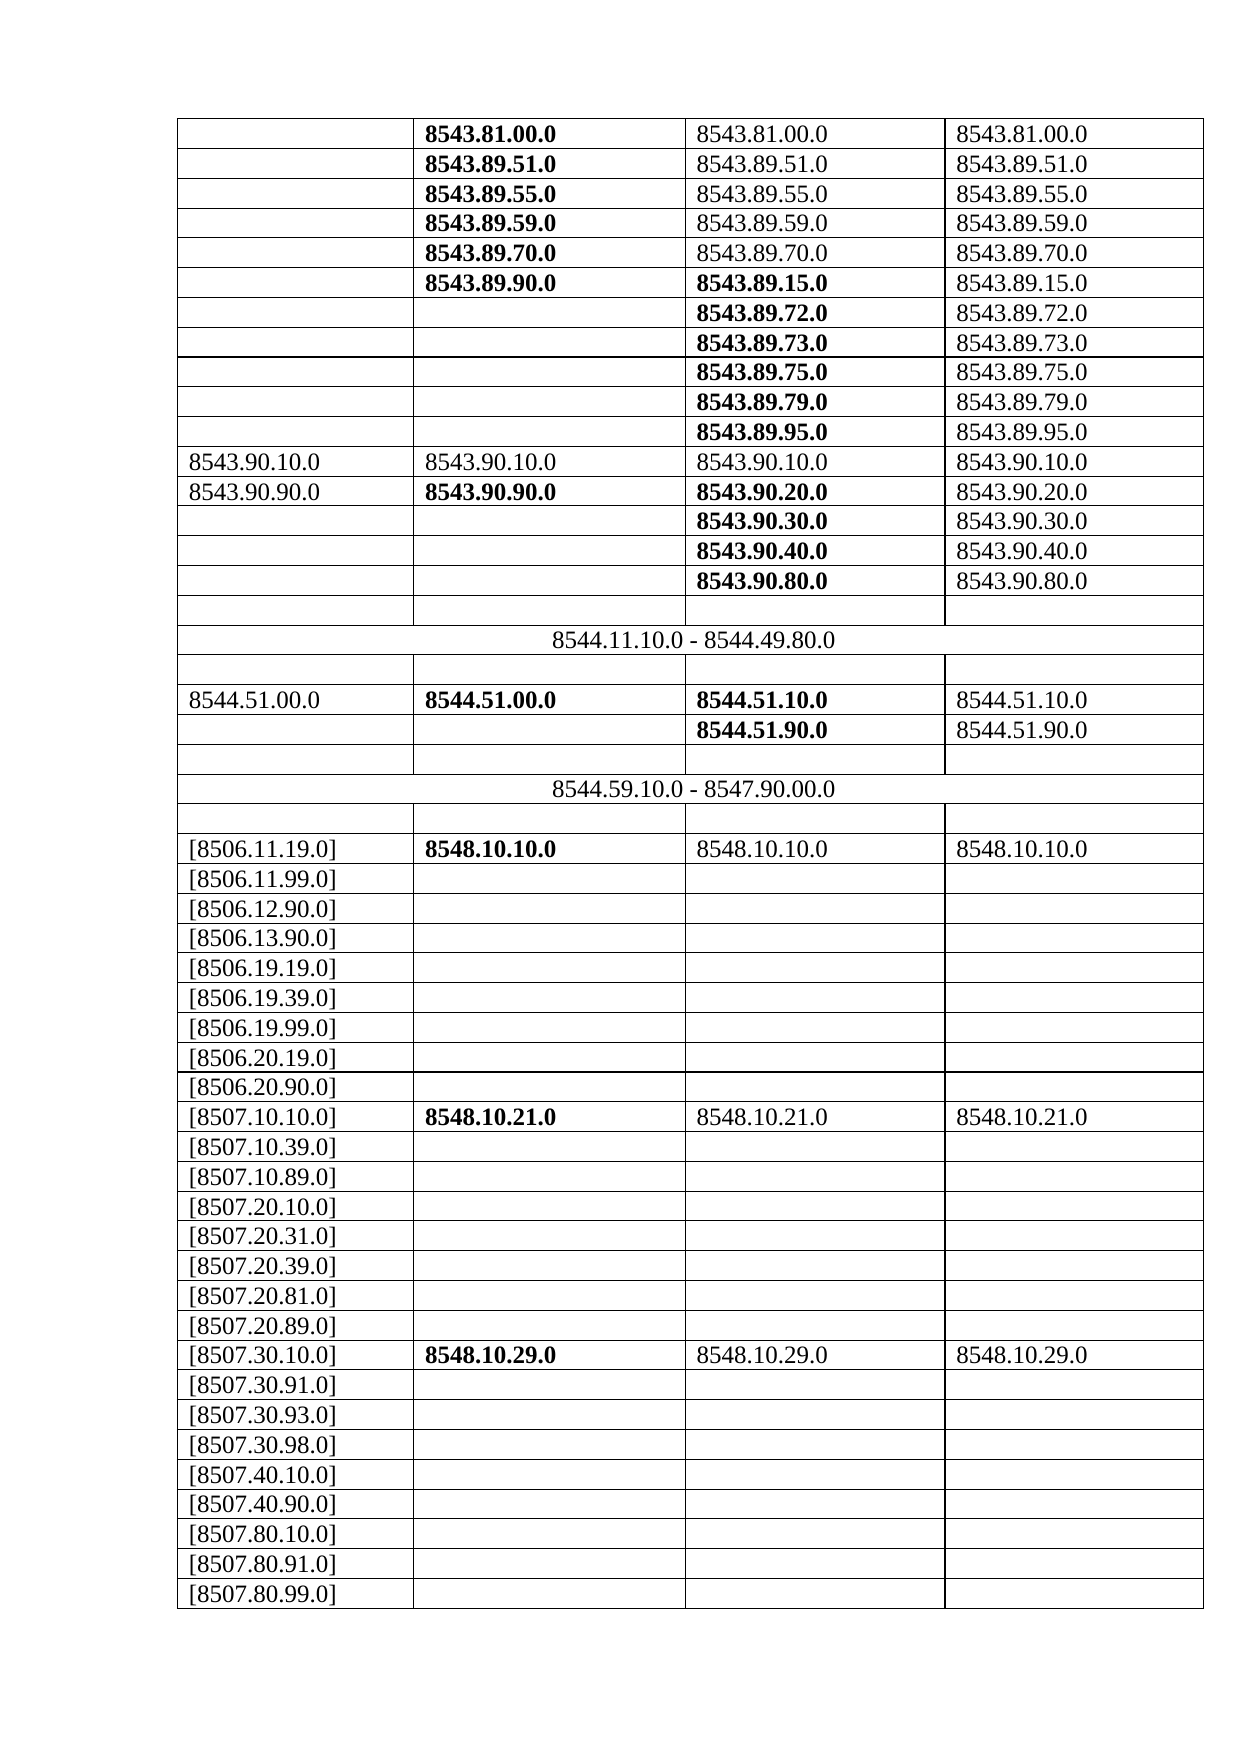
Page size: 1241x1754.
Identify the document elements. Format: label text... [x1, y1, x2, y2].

table_cell [178, 745, 413, 773]
table_cell [8507.80.99.0] [178, 1579, 413, 1608]
table_cell 8544.51.10.0 [686, 685, 944, 714]
table_cell [414, 1132, 685, 1161]
table_cell 8548.10.21.0 [946, 1102, 1203, 1131]
table_cell [946, 1221, 1203, 1250]
table_cell 8543.89.55.0 [686, 179, 944, 207]
table_cell [686, 1192, 944, 1220]
table_cell [946, 804, 1203, 833]
table_cell [178, 268, 413, 297]
table_cell 8543.90.20.0 [946, 477, 1203, 505]
table_cell [946, 1251, 1203, 1280]
table_cell [686, 596, 944, 624]
table_cell 8548.10.29.0 [946, 1341, 1203, 1369]
table_cell 8543.89.55.0 [414, 179, 685, 207]
table_cell [946, 1430, 1203, 1459]
table_cell [946, 953, 1203, 982]
table_cell 8543.89.15.0 [686, 268, 944, 297]
table_cell [414, 745, 685, 773]
table_cell [414, 1281, 685, 1310]
table_cell [414, 1311, 685, 1339]
table_cell 8543.89.70.0 [686, 238, 944, 267]
table_cell 8543.89.59.0 [414, 209, 685, 237]
table_cell [946, 1162, 1203, 1191]
table_cell [178, 238, 413, 267]
table_cell 8543.90.80.0 [686, 566, 944, 595]
table_cell 8543.89.70.0 [946, 238, 1203, 267]
table_cell [686, 894, 944, 922]
table_cell 8543.89.73.0 [946, 328, 1203, 356]
table_cell [414, 1192, 685, 1220]
table_cell 8548.10.10.0 [946, 834, 1203, 863]
table_cell [8507.20.31.0] [178, 1221, 413, 1250]
table_cell 8543.89.75.0 [686, 358, 944, 386]
table_cell [946, 1013, 1203, 1042]
table_cell [414, 983, 685, 1012]
table_cell [178, 715, 413, 744]
table_cell [686, 1221, 944, 1250]
table_cell [414, 1490, 685, 1518]
table_cell 8548.10.21.0 [414, 1102, 685, 1131]
table_cell [686, 1460, 944, 1488]
table_cell [8507.80.10.0] [178, 1519, 413, 1548]
table_cell [8507.80.91.0] [178, 1549, 413, 1578]
table_cell [686, 864, 944, 893]
table_cell [8506.12.90.0] [178, 894, 413, 922]
table_cell [946, 1400, 1203, 1429]
table_cell 8543.90.10.0 [946, 447, 1203, 476]
table_cell 8543.89.59.0 [686, 209, 944, 237]
table_cell [946, 1073, 1203, 1101]
table_cell 8544.51.90.0 [946, 715, 1203, 744]
table_cell [946, 894, 1203, 922]
table_cell [178, 298, 413, 327]
table_cell [414, 894, 685, 922]
table_cell [414, 387, 685, 416]
table_cell [8507.20.89.0] [178, 1311, 413, 1339]
table_cell 8543.81.00.0 [686, 119, 944, 148]
table_cell [414, 655, 685, 684]
table_cell [414, 804, 685, 833]
table_cell [686, 655, 944, 684]
table_cell 8548.10.21.0 [686, 1102, 944, 1131]
table_cell [686, 1400, 944, 1429]
table_cell [8507.10.89.0] [178, 1162, 413, 1191]
table_cell [946, 1519, 1203, 1548]
table_cell [178, 804, 413, 833]
table_cell [414, 1013, 685, 1042]
table_cell [414, 1251, 685, 1280]
table_cell [686, 924, 944, 952]
table_cell [946, 596, 1203, 624]
table_cell [686, 1043, 944, 1071]
table_cell [946, 745, 1203, 773]
table_cell [946, 1043, 1203, 1071]
table_cell 8543.89.51.0 [414, 149, 685, 178]
table_cell 8543.90.10.0 [178, 447, 413, 476]
table_cell 8543.89.51.0 [686, 149, 944, 178]
table_cell [414, 924, 685, 952]
table_cell [686, 1519, 944, 1548]
table_cell [414, 358, 685, 386]
table_cell 8543.89.59.0 [946, 209, 1203, 237]
table_cell [946, 1549, 1203, 1578]
table_cell [946, 1490, 1203, 1518]
table_cell [946, 983, 1203, 1012]
table_cell [8506.20.90.0] [178, 1073, 413, 1101]
table_cell [686, 1370, 944, 1399]
table_cell [414, 506, 685, 535]
table_cell [414, 298, 685, 327]
table_cell [178, 596, 413, 624]
table_cell 8543.90.20.0 [686, 477, 944, 505]
table_cell [946, 1132, 1203, 1161]
table_cell [414, 328, 685, 356]
table_cell 8544.51.90.0 [686, 715, 944, 744]
table_cell [414, 1162, 685, 1191]
table_cell [178, 179, 413, 207]
table_cell [414, 1073, 685, 1101]
table_cell 8543.90.90.0 [178, 477, 413, 505]
table_cell [686, 1430, 944, 1459]
table_cell 8543.81.00.0 [946, 119, 1203, 148]
table_cell [8507.30.91.0] [178, 1370, 413, 1399]
table_cell 8543.89.95.0 [686, 417, 944, 446]
table_cell 8548.10.29.0 [414, 1341, 685, 1369]
table_cell [178, 119, 413, 148]
table_cell [178, 209, 413, 237]
table_cell 8543.89.70.0 [414, 238, 685, 267]
table_cell [686, 1073, 944, 1101]
table_cell [178, 149, 413, 178]
table_cell [8507.20.81.0] [178, 1281, 413, 1310]
table_cell [686, 1579, 944, 1608]
table_cell 8543.81.00.0 [414, 119, 685, 148]
table_cell [414, 1549, 685, 1578]
table_cell [414, 864, 685, 893]
table_cell [178, 417, 413, 446]
table_cell [414, 1400, 685, 1429]
table_cell 8543.90.30.0 [946, 506, 1203, 535]
table_cell [686, 1162, 944, 1191]
table_cell [414, 1221, 685, 1250]
table_cell [178, 566, 413, 595]
table_cell [8506.19.19.0] [178, 953, 413, 982]
table_cell [414, 536, 685, 565]
table_cell [414, 953, 685, 982]
table_cell 8548.10.29.0 [686, 1341, 944, 1369]
table_cell [946, 924, 1203, 952]
table_cell 8543.89.90.0 [414, 268, 685, 297]
table_cell [178, 387, 413, 416]
table_cell [686, 1281, 944, 1310]
table_cell 8544.51.00.0 [414, 685, 685, 714]
table_cell 8543.89.79.0 [946, 387, 1203, 416]
table_cell 8543.89.79.0 [686, 387, 944, 416]
table_cell [686, 1013, 944, 1042]
table_cell 8543.89.55.0 [946, 179, 1203, 207]
table_cell 8543.90.80.0 [946, 566, 1203, 595]
table_cell [414, 715, 685, 744]
table_cell [178, 328, 413, 356]
table_cell 8543.89.95.0 [946, 417, 1203, 446]
table_cell [8507.20.39.0] [178, 1251, 413, 1280]
table_cell 8544.51.00.0 [178, 685, 413, 714]
table_cell [8507.10.39.0] [178, 1132, 413, 1161]
table_cell [178, 536, 413, 565]
table_cell 8543.90.10.0 [686, 447, 944, 476]
table_cell [8507.40.90.0] [178, 1490, 413, 1518]
table_cell [8506.19.39.0] [178, 983, 413, 1012]
table_cell 8543.90.40.0 [946, 536, 1203, 565]
table_cell [178, 655, 413, 684]
table_cell [946, 1311, 1203, 1339]
table_cell [8507.20.10.0] [178, 1192, 413, 1220]
table_cell [8506.19.99.0] [178, 1013, 413, 1042]
table_cell [8506.20.19.0] [178, 1043, 413, 1071]
table_cell [686, 953, 944, 982]
table_cell [414, 1460, 685, 1488]
table_cell 8543.89.73.0 [686, 328, 944, 356]
table_cell [414, 417, 685, 446]
table_cell [178, 506, 413, 535]
table_cell [946, 655, 1203, 684]
table_cell [686, 983, 944, 1012]
table_cell 8544.11.10.0 - 8544.49.80.0 [178, 626, 1203, 654]
table_cell [686, 804, 944, 833]
table_cell [8506.13.90.0] [178, 924, 413, 952]
table_cell [686, 1251, 944, 1280]
table_cell 8543.90.10.0 [414, 447, 685, 476]
table_cell [414, 1579, 685, 1608]
table_cell 8544.59.10.0 - 8547.90.00.0 [178, 775, 1203, 803]
table_cell [8506.11.99.0] [178, 864, 413, 893]
table_cell [946, 1460, 1203, 1488]
table_cell [946, 1579, 1203, 1608]
table_cell [8507.30.10.0] [178, 1341, 413, 1369]
table_cell [414, 1370, 685, 1399]
table_cell 8548.10.10.0 [414, 834, 685, 863]
table_cell [946, 1192, 1203, 1220]
table_cell 8548.10.10.0 [686, 834, 944, 863]
table_cell 8543.90.90.0 [414, 477, 685, 505]
table_cell [686, 1311, 944, 1339]
table_cell [946, 1370, 1203, 1399]
table_cell 8543.89.15.0 [946, 268, 1203, 297]
table_cell 8543.89.75.0 [946, 358, 1203, 386]
table_cell [414, 566, 685, 595]
table_cell 8543.90.40.0 [686, 536, 944, 565]
table_cell [686, 745, 944, 773]
table_cell [8507.40.10.0] [178, 1460, 413, 1488]
table_cell [8507.30.98.0] [178, 1430, 413, 1459]
table_cell [8507.10.10.0] [178, 1102, 413, 1131]
table_cell [414, 1430, 685, 1459]
table_cell [414, 1519, 685, 1548]
table_cell [946, 864, 1203, 893]
table_cell 8543.89.72.0 [946, 298, 1203, 327]
table_cell 8543.89.51.0 [946, 149, 1203, 178]
table_cell 8543.89.72.0 [686, 298, 944, 327]
table_cell [8506.11.19.0] [178, 834, 413, 863]
table_cell [414, 596, 685, 624]
table_cell [686, 1549, 944, 1578]
table_cell 8543.90.30.0 [686, 506, 944, 535]
table_cell 8544.51.10.0 [946, 685, 1203, 714]
table_cell [8507.30.93.0] [178, 1400, 413, 1429]
table_cell [178, 358, 413, 386]
table_cell [686, 1132, 944, 1161]
table_cell [946, 1281, 1203, 1310]
table_cell [414, 1043, 685, 1071]
table_cell [686, 1490, 944, 1518]
